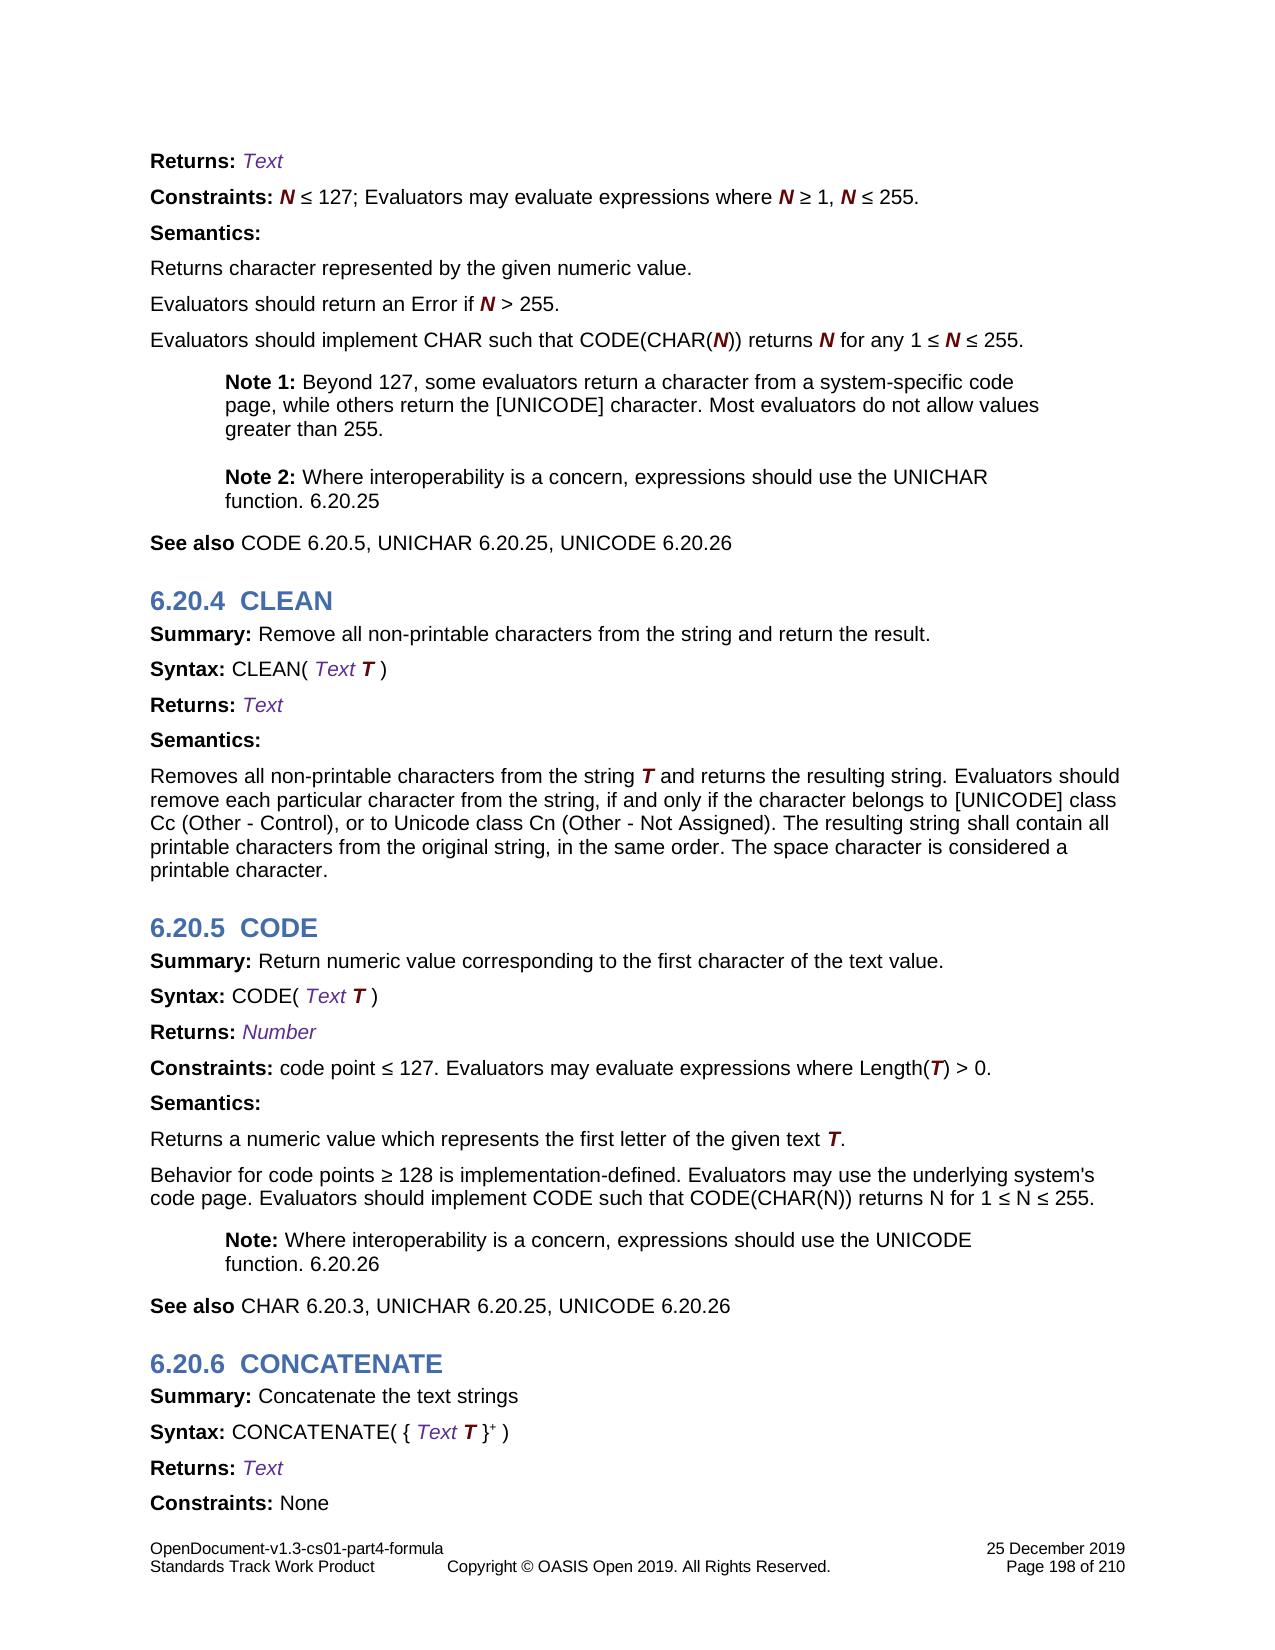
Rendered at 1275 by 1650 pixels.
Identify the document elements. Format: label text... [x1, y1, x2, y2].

text Summary: Remove all non-printable characters from the string and return the result. [150, 622, 1125, 646]
text Removes all non-printable characters from the string T and returns the resulting string. Evaluators should remove each particular character from the string, if and only if the character belongs to [UNICODE] class Cc (Other - Control), or to Unicode class Cn (Other - Not Assigned). The resulting string shall contain all printable characters from the original string, in the same order. The space character is considered a printable character. [150, 764, 1125, 882]
text Constraints: N ≤ 127; Evaluators may evaluate expressions where N ≥ 1, N ≤ 255. [150, 186, 1125, 209]
text See also CODE 6.20.5, UNICHAR 6.20.25, UNICODE 6.20.26 [150, 531, 1125, 555]
text Behavior for code points ≥ 128 is implementation-defined. Evaluators may use the underlying system's code page. Evaluators should implement CODE such that CODE(CHAR(N)) returns N for 1 ≤ N ≤ 255. [150, 1163, 1125, 1210]
text Summary: Concatenate the text strings [150, 1385, 1125, 1408]
subtitle CONCATENATE [150, 1349, 1125, 1379]
text Semantics: [150, 221, 1125, 245]
text Note 1: Beyond 127, some evaluators return a character from a system-specific code page, while others return the [UNICODE] character. Most evaluators do not allow values greater than 255. [225, 370, 1050, 441]
text Semantics: [150, 729, 1125, 752]
text Evaluators should implement CHAR such that CODE(CHAR(N)) returns N for any 1 ≤ N ≤ 255. [150, 328, 1125, 352]
text See also CHAR 6.20.3, UNICHAR 6.20.25, UNICODE 6.20.26 [150, 1294, 1125, 1318]
text Evaluators should return an Error if N > 255. [150, 292, 1125, 316]
text Semantics: [150, 1092, 1125, 1115]
text Returns character represented by the given numeric value. [150, 257, 1125, 280]
text Syntax: CONCATENATE( { Text T }+ ) [150, 1421, 1125, 1444]
text Syntax: CODE( Text T ) [150, 985, 1125, 1008]
subtitle CLEAN [150, 586, 1125, 616]
text Syntax: CLEAN( Text T ) [150, 658, 1125, 681]
text Returns a numeric value which represents the first letter of the given text T. [150, 1127, 1125, 1151]
text Constraints: None [150, 1492, 1125, 1515]
text Note 2: Where interoperability is a concern, expressions should use the UNICHAR function. 6.20.25 [225, 466, 1050, 513]
text Returns: Text [150, 693, 1125, 717]
text Returns: Number [150, 1021, 1125, 1044]
text Note: Where interoperability is a concern, expressions should use the UNICODE function. 6.20.26 [225, 1229, 1050, 1276]
text Returns: Text [150, 150, 1125, 173]
text Returns: Text [150, 1456, 1125, 1480]
text Constraints: code point ≤ 127. Evaluators may evaluate expressions where Length(T) > 0. [150, 1056, 1125, 1080]
subtitle CODE [150, 913, 1125, 943]
text Summary: Return numeric value corresponding to the first character of the text value. [150, 949, 1125, 973]
